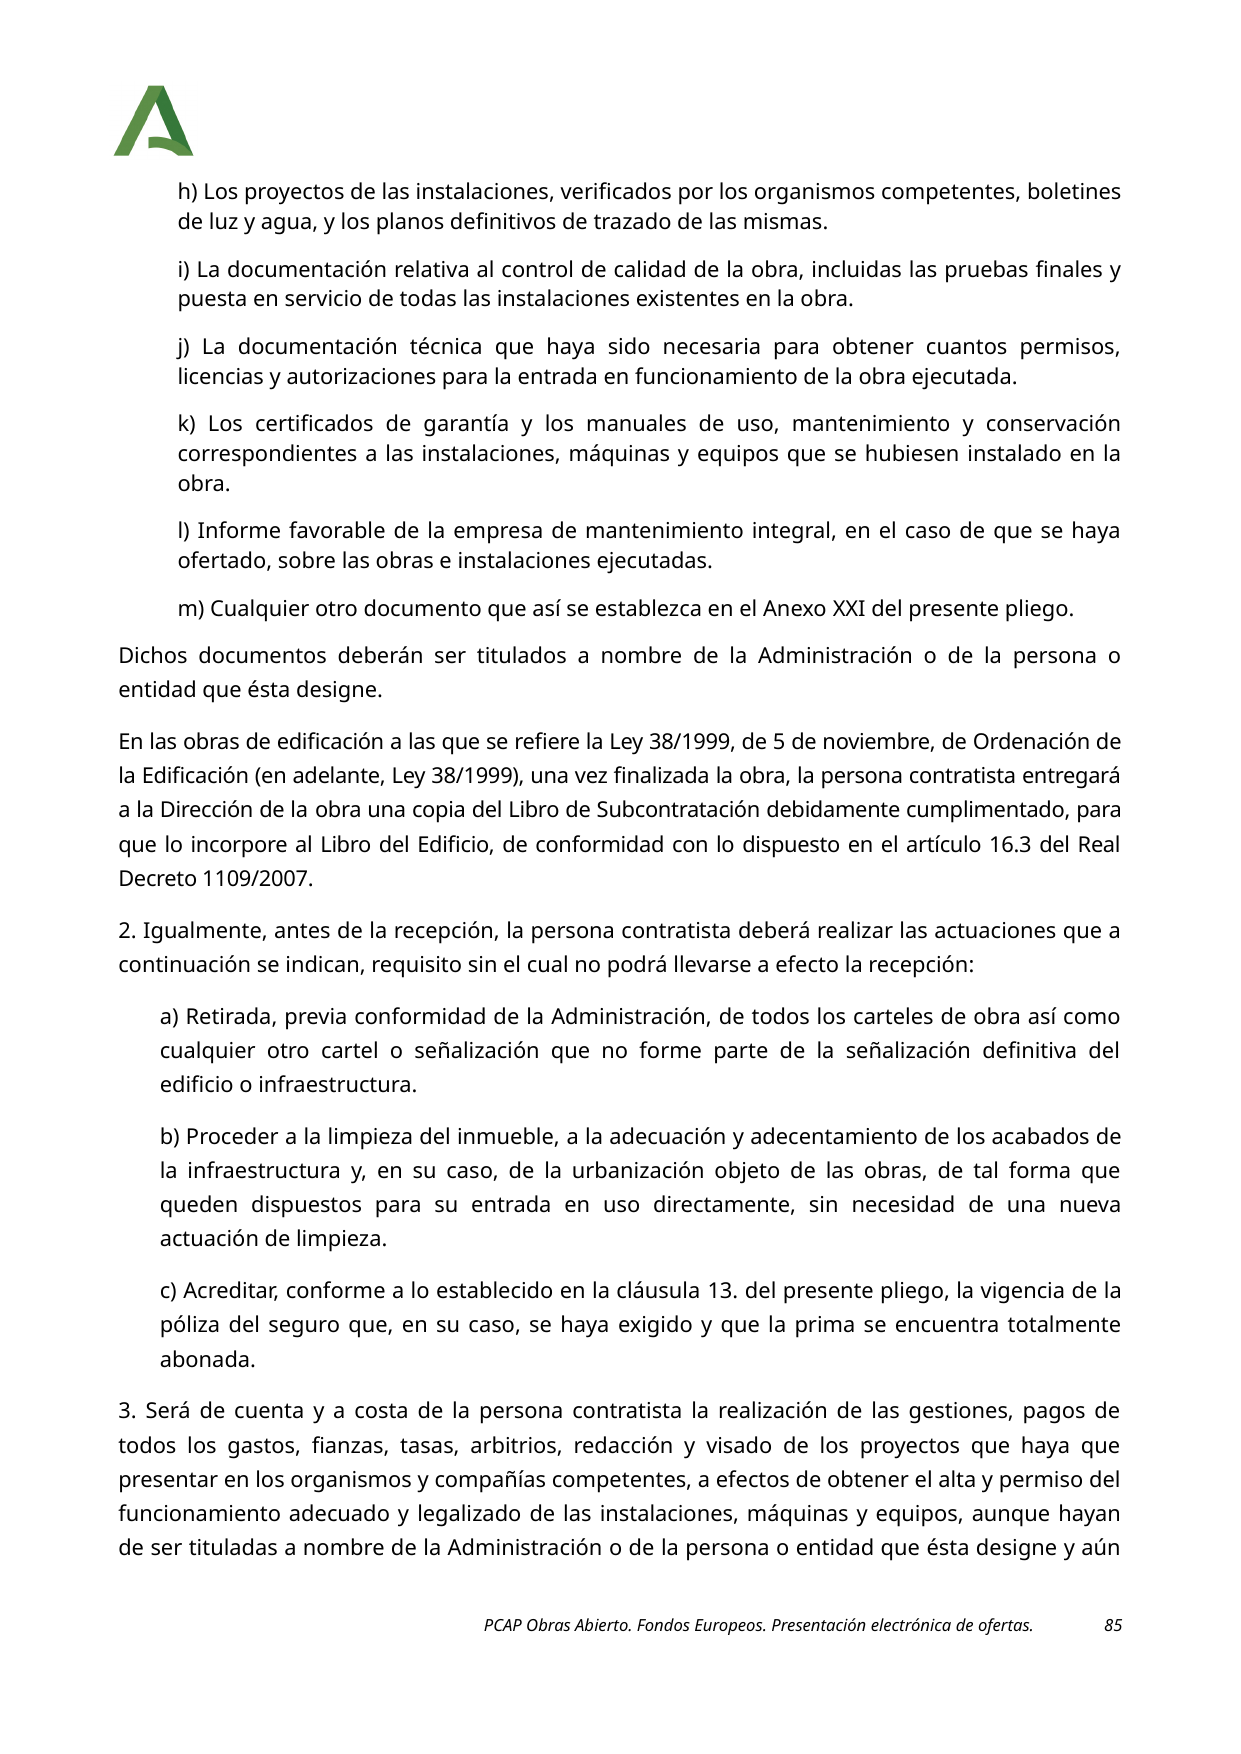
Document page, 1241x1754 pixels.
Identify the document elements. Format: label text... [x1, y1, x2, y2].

text h) Los proyectos de las instalaciones, verificados por los organismos competentes, boletines de luz y agua, y los planos definitivos de trazado de las mismas. [177, 176, 1122, 236]
text i) La documentación relativa al control de calidad de la obra, incluidas las pruebas finales y puesta en servicio de todas las instalaciones existentes en la obra. [177, 254, 1122, 313]
text k) Los certificados de garantía y los manuales de uso, mantenimiento y conservación correspondientes a las instalaciones, máquinas y equipos que se hubiesen instalado en la obra. [177, 408, 1122, 498]
text En las obras de edificación a las que se refiere la Ley 38/1999, de 5 de noviembre, de Ordenación de la Edificación (en adelante, Ley 38/1999), una vez finalizada la obra, la persona contratista entregará a la Dirección de la obra una copia del Libro de Subcontratación debidamente cumplimentado, para que lo incorpore al Libro del Edificio, de conformidad con lo dispuesto en el artículo 16.3 del Real Decreto 1109/2007. [118, 726, 1122, 893]
text a) Retirada, previa conformidad de la Administración, de todos los carteles de obra así como cualquier otro cartel o señalización que no forme parte de la señalización definitiva del edificio o infraestructura. [159, 1001, 1122, 1099]
picture [109, 81, 198, 160]
text m) Cualquier otro documento que así se establezca en el Anexo XXI del presente pliego. [177, 593, 1122, 622]
text l) Informe favorable de la empresa de mantenimiento integral, en el caso de que se haya ofertado, sobre las obras e instalaciones ejecutadas. [177, 515, 1122, 575]
text j) La documentación técnica que haya sido necesaria para obtener cuantos permisos, licencias y autorizaciones para la entrada en funcionamiento de la obra ejecutada. [177, 331, 1122, 391]
text 2. Igualmente, antes de la recepción, la persona contratista deberá realizar las actuaciones que a continuación se indican, requisito sin el cual no podrá llevarse a efecto la recepción: [118, 915, 1122, 979]
text 3. Será de cuenta y a costa de la persona contratista la realización de las gestiones, pagos de todos los gastos, fianzas, tasas, arbitrios, redacción y visado de los proyectos que haya que presentar en los organismos y compañías competentes, a efectos de obtener el alta y permiso del funcionamiento adecuado y legalizado de las instalaciones, máquinas y equipos, aunque hayan de ser tituladas a nombre de la Administración o de la persona o entidad que ésta designe y aún [118, 1396, 1122, 1562]
text c) Acreditar, conforme a lo establecido en la cláusula 13. del presente pliego, la vigencia de la póliza del seguro que, en su caso, se haya exigido y que la prima se encuentra totalmente abonada. [159, 1275, 1122, 1373]
text Dichos documentos deberán ser titulados a nombre de la Administración o de la persona o entidad que ésta designe. [118, 640, 1122, 704]
text b) Proceder a la limpieza del inmueble, a la adecuación y adecentamiento de los acabados de la infraestructura y, en su caso, de la urbanización objeto de las obras, de tal forma que queden dispuestos para su entrada en uso directamente, sin necesidad de una nueva actuación de limpieza. [159, 1121, 1122, 1253]
